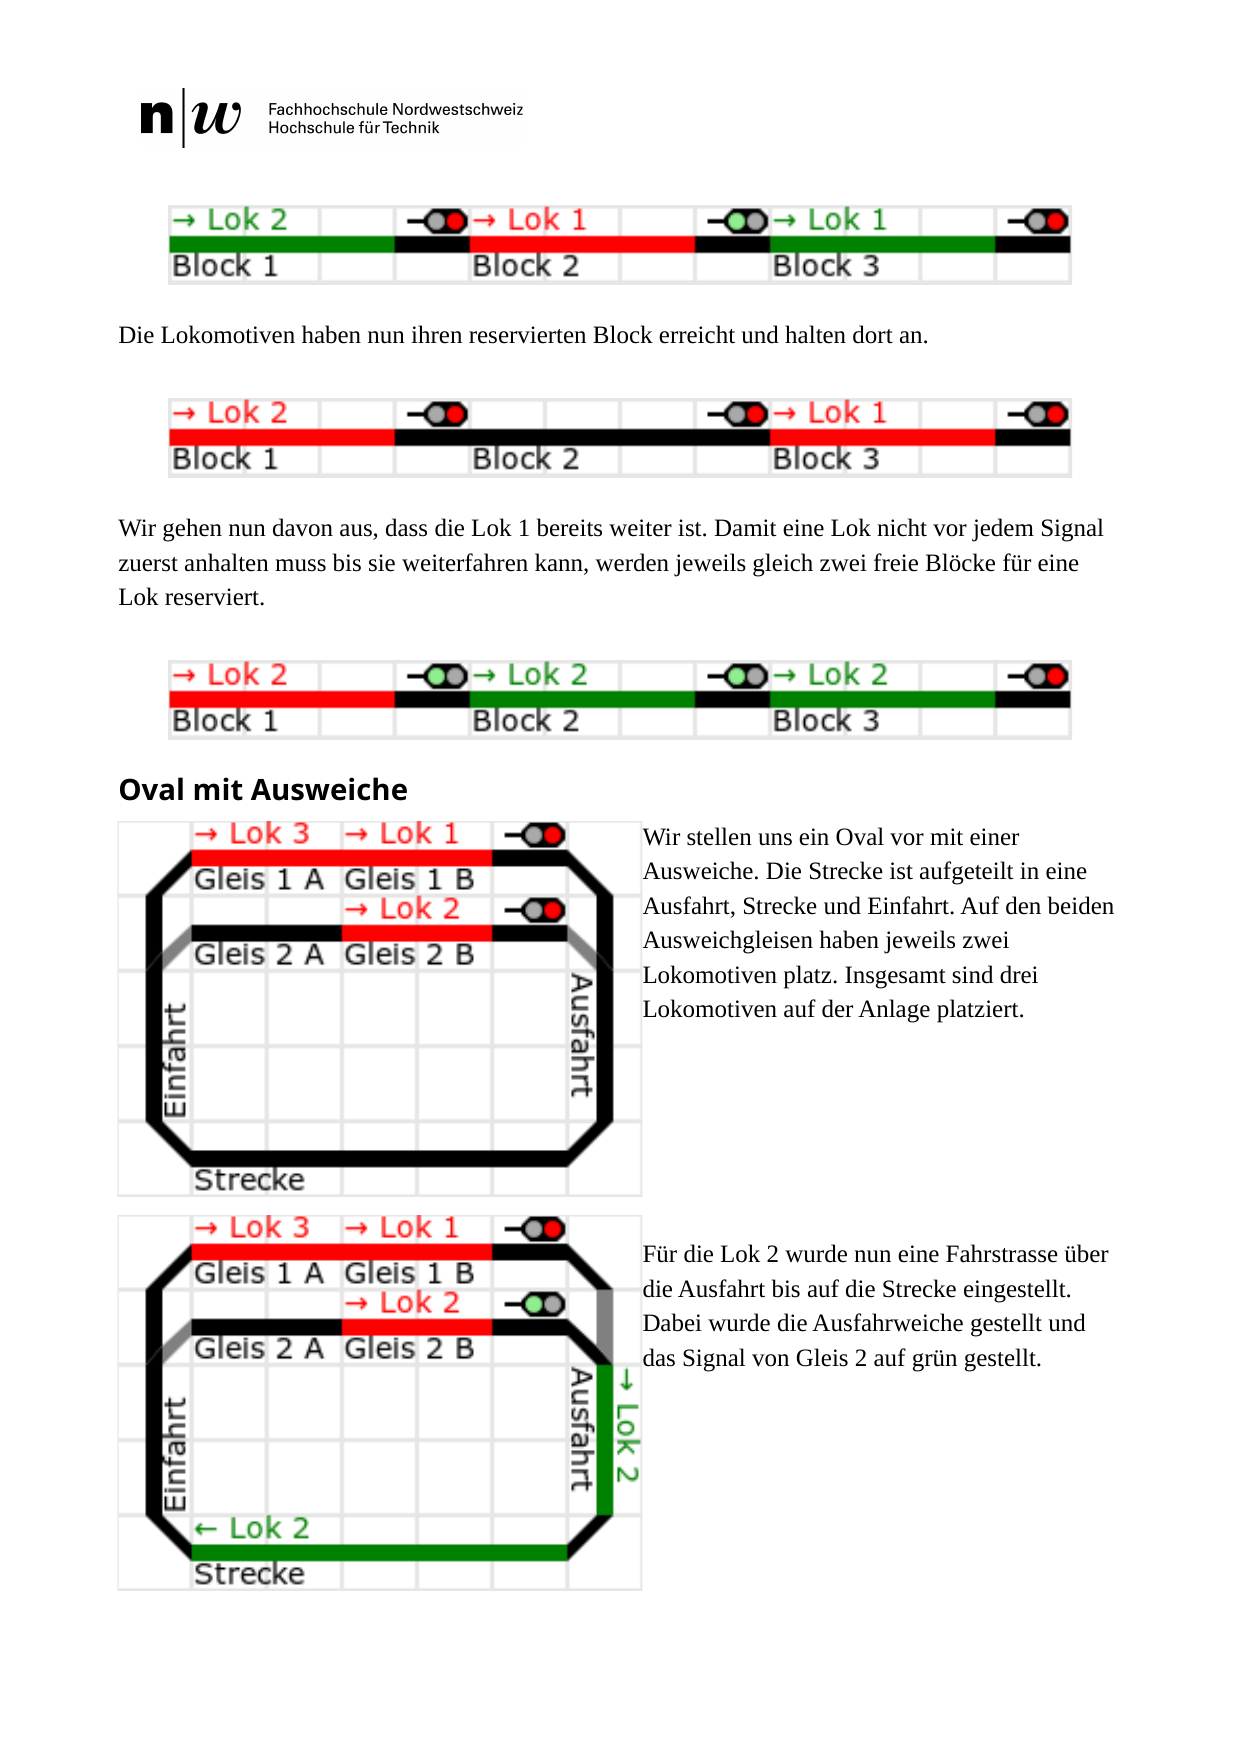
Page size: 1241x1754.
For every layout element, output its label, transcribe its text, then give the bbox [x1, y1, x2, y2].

picture [168, 660, 1073, 740]
text Wir gehen nun davon aus, dass die Lok 1 bereits weiter ist. Damit eine Lok nicht vor jedem Signal zuerst anhalten muss bis sie weiterfahren kann, werden jeweils gleich zwei freie Blöcke für eine Lok reserviert. [118, 369, 1122, 611]
text Die Lokomotiven haben nun ihren reservierten Block erreicht und halten dort an. [118, 176, 1122, 349]
picture [117, 1215, 643, 1591]
picture [168, 205, 1073, 285]
subtitle Oval mit Ausweiche [118, 646, 1122, 809]
picture [168, 398, 1073, 478]
picture [117, 821, 643, 1197]
text Wir stellen uns ein Oval vor mit einer Ausweiche. Die Strecke ist aufgeteilt in eine Ausfahrt, Strecke und Einfahrt. Auf den beiden Ausweichgleisen haben jeweils zwei Lokomotiven platz. Insgesamt sind drei Lokomotiven auf der Anlage platziert. [643, 822, 1122, 1023]
text Für die Lok 2 wurde nun eine Fahrstrasse über die Ausfahrt bis auf die Strecke eingestellt. Dabei wurde die Ausfahrweiche gestellt und das Signal von Gleis 2 auf grün gestellt. [643, 1239, 1122, 1372]
picture [141, 88, 523, 148]
